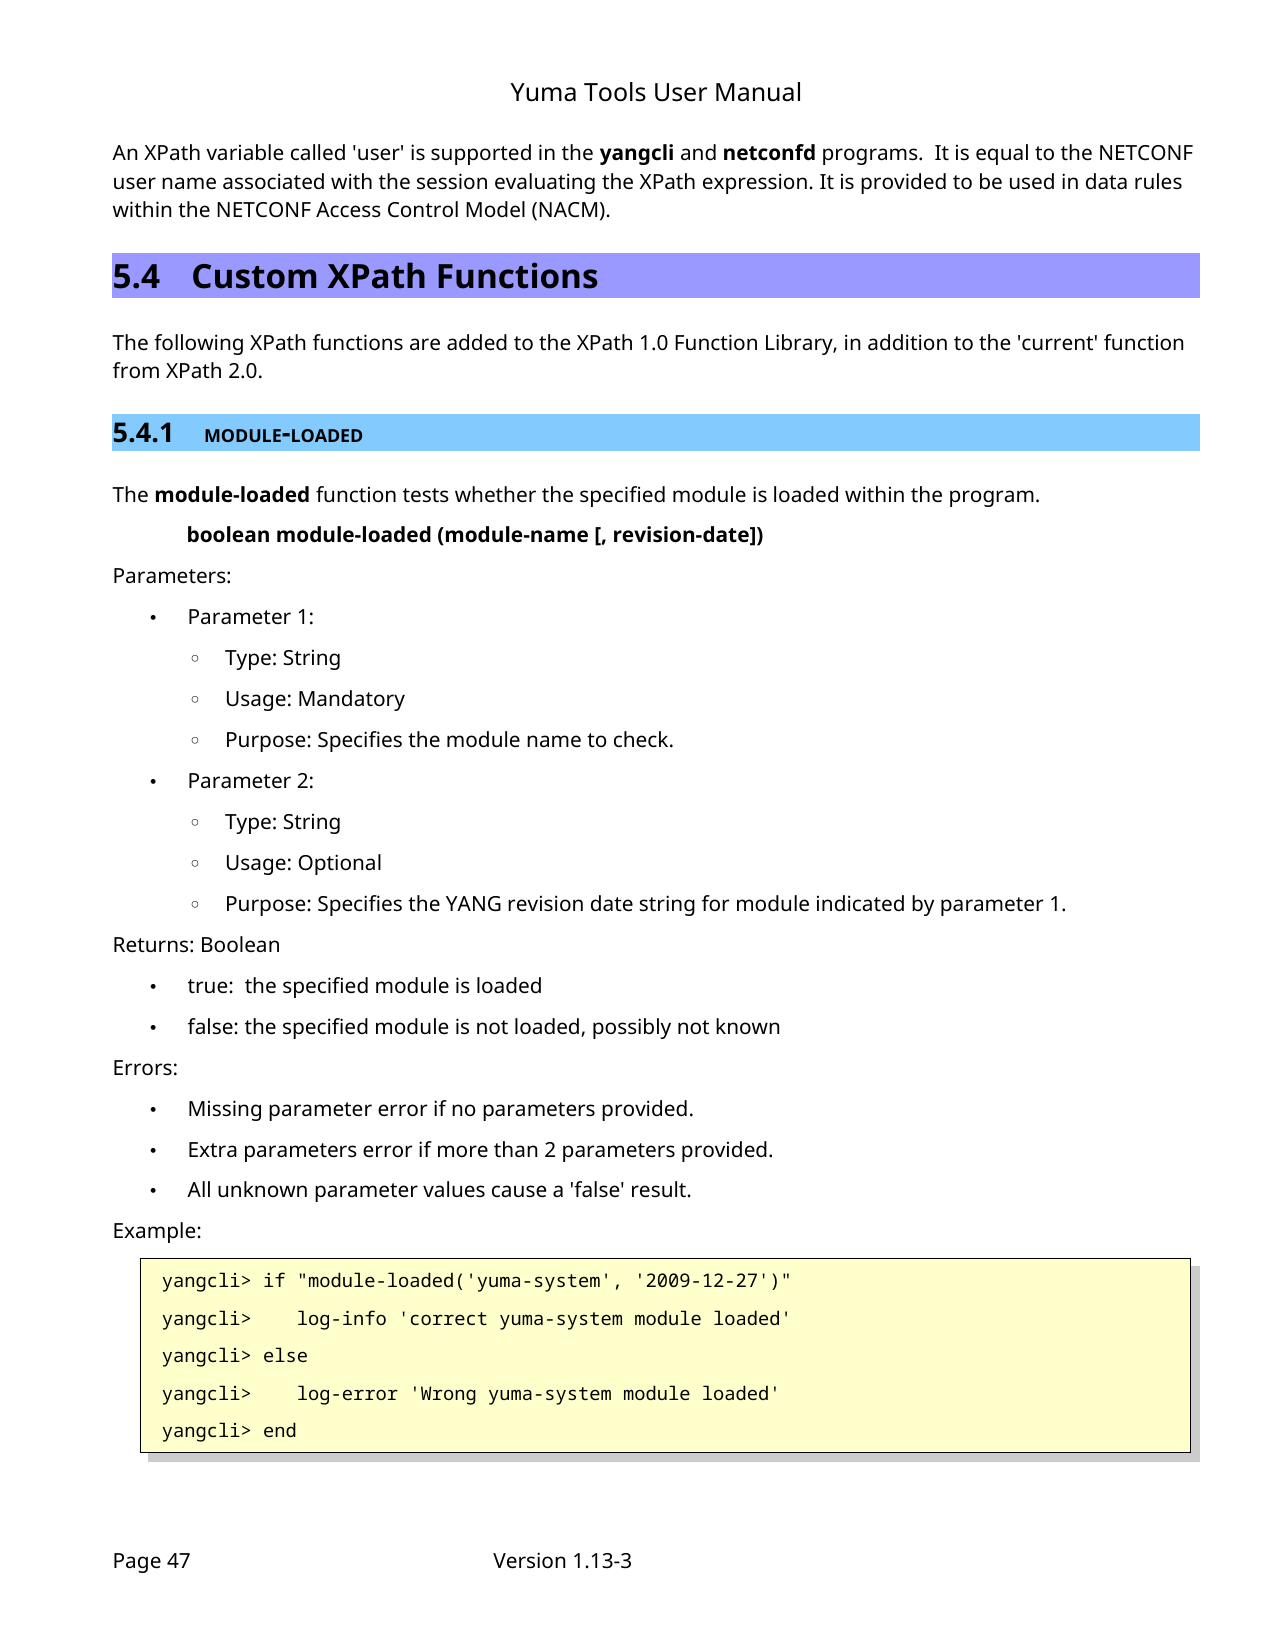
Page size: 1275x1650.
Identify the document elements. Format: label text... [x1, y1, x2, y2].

list true: the specified module is loaded [150, 971, 1200, 999]
text Returns: Boolean [112, 930, 1200, 958]
list Purpose: Specifies the YANG revision date string for module indicated by parameter 1. [187, 889, 1200, 917]
list Usage: Optional [187, 848, 1200, 877]
list All unknown parameter values cause a 'false' result. [150, 1176, 1200, 1204]
text An XPath variable called 'user' is supported in the yangcli and netconfd programs. It is equal to the NETCONF user name associated with the session evaluating the XPath expression. It is provided to be used in data rules within the NETCONF Access Control Model (NACM). [112, 138, 1200, 224]
text Example: [112, 1217, 1200, 1245]
subtitle module-loaded [112, 414, 1200, 451]
text yangcli> log-info 'correct yuma-system module loaded' [141, 1295, 1190, 1331]
text The module-loaded function tests whether the specified module is loaded within the program. [112, 480, 1200, 508]
list Type: String [187, 643, 1200, 672]
text yangcli> else [141, 1332, 1190, 1368]
text The following XPath functions are added to the XPath 1.0 Function Library, in addition to the 'current' function from XPath 2.0. [112, 328, 1200, 384]
list false: the specified module is not loaded, possibly not known [150, 1012, 1200, 1040]
list Type: String [187, 807, 1200, 836]
text Parameters: [112, 562, 1200, 590]
list Missing parameter error if no parameters provided. [150, 1094, 1200, 1122]
subtitle Custom XPath Functions [112, 253, 1200, 298]
text yangcli> end [141, 1407, 1190, 1452]
text yangcli> log-error 'Wrong yuma-system module loaded' [141, 1370, 1190, 1406]
list Parameter 1: [150, 602, 1200, 631]
list Parameter 2: [150, 766, 1200, 795]
list Purpose: Specifies the module name to check. [187, 725, 1200, 754]
list Usage: Mandatory [187, 684, 1200, 713]
text boolean module-loaded (module-name [, revision-date]) [112, 521, 1200, 549]
text Errors: [112, 1053, 1200, 1081]
list Extra parameters error if more than 2 parameters provided. [150, 1135, 1200, 1163]
text yangcli> if "module-loaded('yuma-system', '2009-12-27')" [141, 1259, 1190, 1293]
